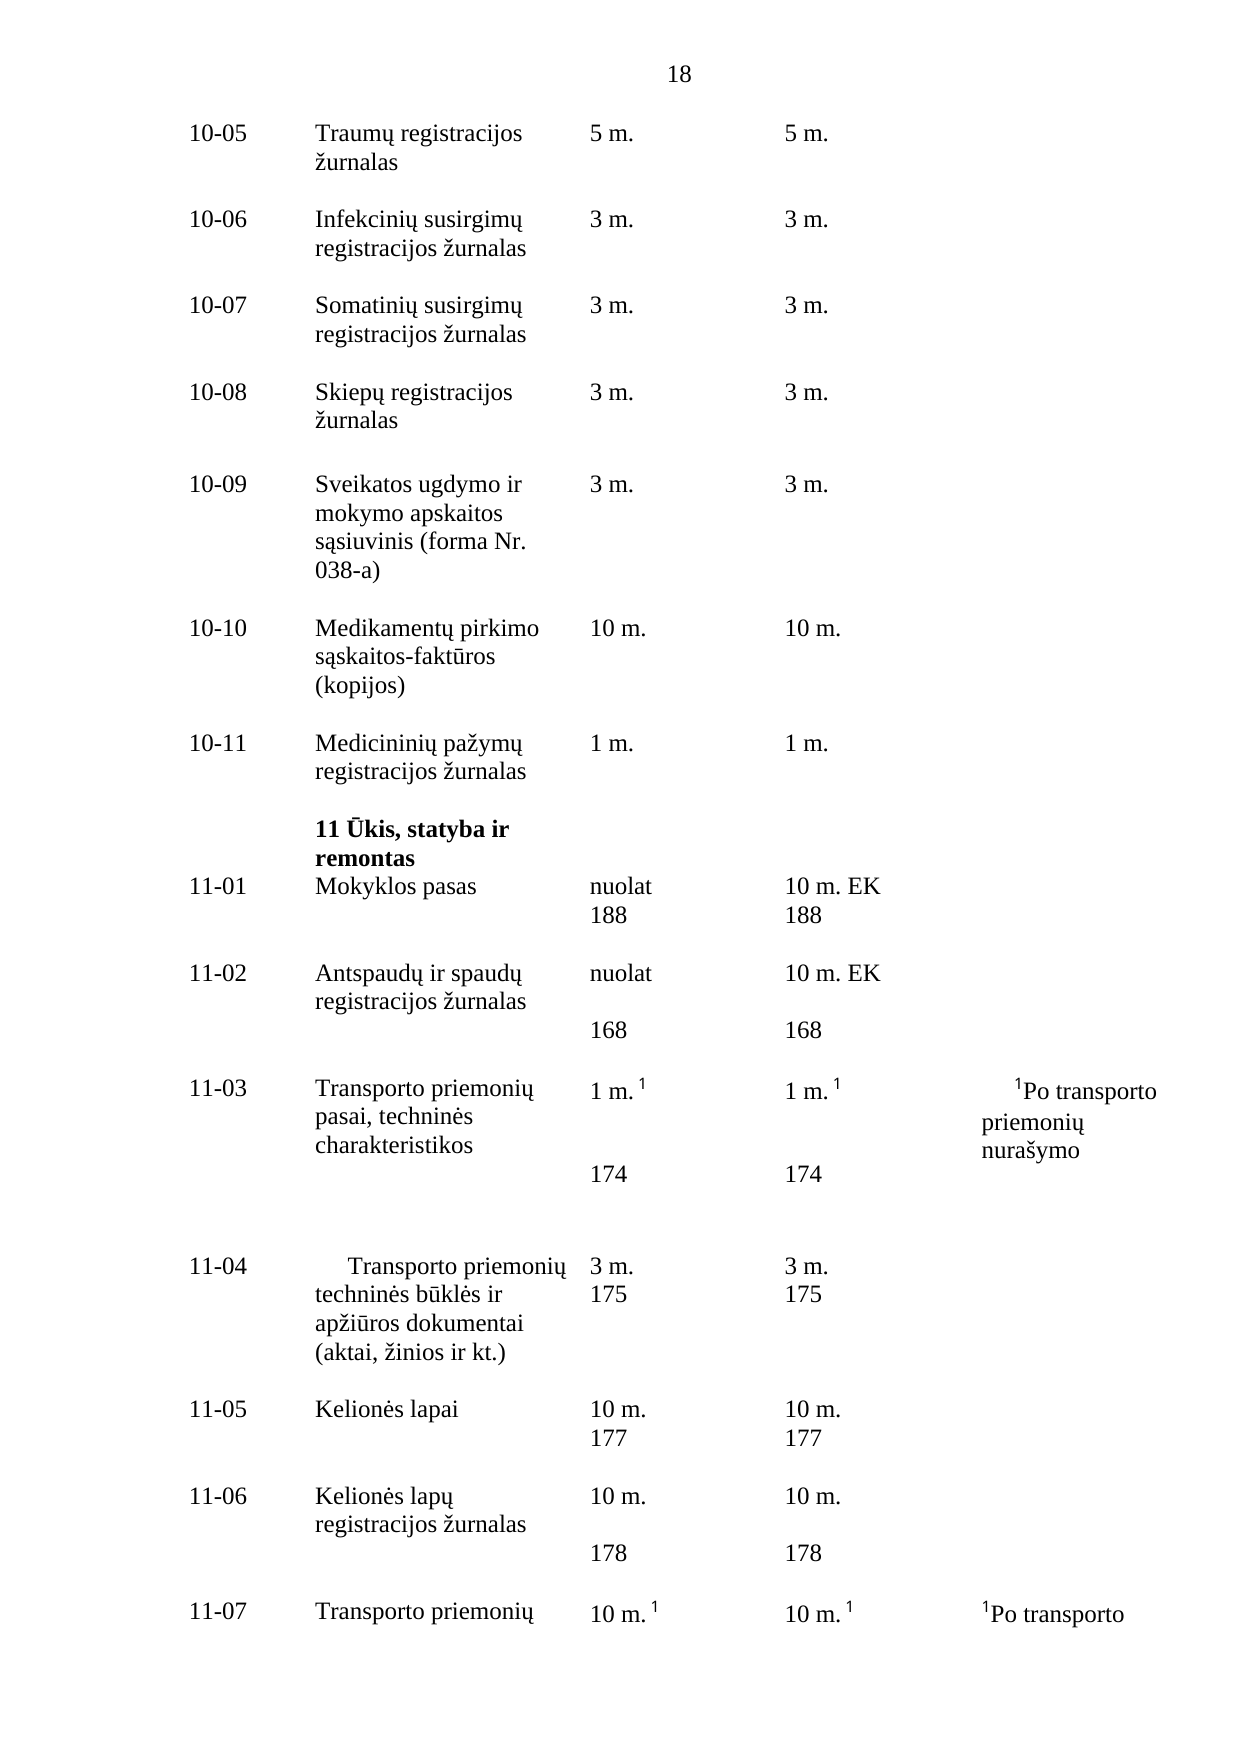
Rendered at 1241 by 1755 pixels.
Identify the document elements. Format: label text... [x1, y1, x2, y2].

table_cell [970, 871, 1181, 900]
table_cell [773, 785, 970, 814]
table_cell 11-01 [177, 871, 304, 900]
table_cell [304, 1366, 578, 1394]
table_cell [304, 900, 578, 929]
table_cell 3 m. [773, 291, 970, 348]
table_cell [578, 584, 773, 613]
table_cell [177, 1538, 304, 1567]
table_cell 10 m. [773, 1481, 970, 1538]
table_cell [970, 929, 1181, 958]
table_cell [304, 929, 578, 958]
table_cell 10 m. [578, 1481, 773, 1538]
table_cell [304, 176, 578, 204]
table_cell Mokyklos pasas [304, 871, 578, 900]
table_cell [970, 1366, 1181, 1394]
table_cell [578, 262, 773, 291]
table_cell 178 [773, 1538, 970, 1567]
table_cell 5 m. [773, 118, 970, 176]
table_cell [970, 1395, 1181, 1423]
table_cell [578, 434, 773, 469]
table_cell [177, 176, 304, 204]
table_cell [177, 1567, 304, 1596]
table_cell 3 m. [578, 204, 773, 262]
table_cell Somatinių susirgimų registracijos žurnalas [304, 291, 578, 348]
table_cell 3 m. [773, 377, 970, 434]
table_cell 3 m. [578, 377, 773, 434]
table_cell [970, 1567, 1181, 1596]
table_cell [970, 204, 1181, 262]
table_cell [177, 1188, 304, 1216]
table_cell [177, 262, 304, 291]
table_cell [304, 699, 578, 728]
table_cell [773, 584, 970, 613]
table_cell [304, 1567, 578, 1596]
table_cell [304, 262, 578, 291]
table_cell [578, 1044, 773, 1073]
table_cell [970, 1280, 1181, 1366]
table_cell [970, 1216, 1181, 1251]
table_cell Transporto priemonių [304, 1596, 578, 1630]
table_cell [578, 785, 773, 814]
table_cell [304, 1423, 578, 1452]
table_cell [177, 900, 304, 929]
table_cell [177, 814, 304, 871]
table_cell [970, 613, 1181, 699]
table_cell 10 m. 1 [578, 1596, 773, 1630]
table_cell [578, 1452, 773, 1481]
table_cell [177, 1216, 304, 1251]
table_cell 10 m. EK [773, 871, 970, 900]
table_cell [970, 1015, 1181, 1044]
table_cell [970, 262, 1181, 291]
table_cell 11-02 [177, 958, 304, 1015]
table_cell [970, 348, 1181, 377]
table_cell 175 [578, 1280, 773, 1366]
table_cell [578, 1567, 773, 1596]
table_cell 10 m. EK [773, 958, 970, 1015]
table_cell [578, 814, 773, 871]
table_cell [970, 377, 1181, 434]
table_cell 178 [578, 1538, 773, 1567]
table_cell [177, 1423, 304, 1452]
table_cell 11-04 [177, 1251, 304, 1279]
table_cell [304, 1044, 578, 1073]
table_cell [970, 469, 1181, 584]
table_cell 3 m. [773, 1251, 970, 1279]
table_cell 174 [578, 1159, 773, 1188]
table_cell 11-03 [177, 1073, 304, 1159]
table_cell [177, 1044, 304, 1073]
table_cell [970, 118, 1181, 176]
table_cell [970, 434, 1181, 469]
table_cell [970, 814, 1181, 871]
table_cell [970, 900, 1181, 929]
table_cell [177, 929, 304, 958]
table_cell [970, 785, 1181, 814]
table_cell 3 m. [773, 204, 970, 262]
table_cell [304, 1538, 578, 1567]
table_cell [177, 1366, 304, 1394]
table_cell [578, 699, 773, 728]
table_cell [304, 785, 578, 814]
table_cell Skiepų registracijos žurnalas [304, 377, 578, 434]
table_cell [304, 1452, 578, 1481]
table_cell [970, 1452, 1181, 1481]
table_cell 3 m. [578, 291, 773, 348]
table_cell 1 m. [773, 728, 970, 785]
table_cell 10 m. [578, 1395, 773, 1423]
table_cell Transporto priemonių techninės būklės ir apžiūros dokumentai (aktai, žinios ir kt.) [304, 1251, 578, 1366]
table_cell Antspaudų ir spaudų registracijos žurnalas [304, 958, 578, 1015]
table_cell 177 [578, 1423, 773, 1452]
table_cell 11-05 [177, 1395, 304, 1423]
table_cell [177, 1452, 304, 1481]
table_cell [773, 1216, 970, 1251]
table_cell [970, 1481, 1181, 1538]
table_cell 10 m. [773, 1395, 970, 1423]
table_cell [578, 929, 773, 958]
table_cell 3 m. [578, 469, 773, 584]
table_cell [970, 1538, 1181, 1567]
table_cell Medikamentų pirkimo sąskaitos-faktūros (kopijos) [304, 613, 578, 699]
table_cell [304, 1216, 578, 1251]
table_cell 1 m. 1 [578, 1073, 773, 1159]
table_cell 10-06 [177, 204, 304, 262]
table_cell 10-10 [177, 613, 304, 699]
table_cell 10-08 [177, 377, 304, 434]
table_cell Kelionės lapų registracijos žurnalas [304, 1481, 578, 1538]
table_cell Medicininių pažymų registracijos žurnalas [304, 728, 578, 785]
table_cell 168 [578, 1015, 773, 1044]
table_cell [578, 348, 773, 377]
table_cell Infekcinių susirgimų registracijos žurnalas [304, 204, 578, 262]
table_cell 177 [773, 1423, 970, 1452]
table_cell Transporto priemonių pasai, techninės charakteristikos [304, 1073, 578, 1159]
table_cell 168 [773, 1015, 970, 1044]
table_cell [970, 958, 1181, 1015]
table_cell [304, 1188, 578, 1216]
table_cell [773, 348, 970, 377]
table_cell [773, 1188, 970, 1216]
table_cell [773, 262, 970, 291]
table_cell Kelionės lapai [304, 1395, 578, 1423]
table_cell [578, 1366, 773, 1394]
table_cell 1Po transporto [970, 1596, 1181, 1630]
table_cell [970, 699, 1181, 728]
table_cell 10 m. [773, 613, 970, 699]
table_cell Traumų registracijos žurnalas [304, 118, 578, 176]
table_cell 5 m. [578, 118, 773, 176]
table_cell 3 m. [773, 469, 970, 584]
table_cell 188 [773, 900, 970, 929]
table_cell 174 [773, 1159, 970, 1188]
table_cell [970, 584, 1181, 613]
table_cell [970, 728, 1181, 785]
table_cell [177, 584, 304, 613]
table_cell 1 m. 1 [773, 1073, 970, 1159]
table_cell [177, 699, 304, 728]
table_cell [578, 1216, 773, 1251]
table_cell 10-05 [177, 118, 304, 176]
table_cell [773, 1044, 970, 1073]
table_cell 10 m. 1 [773, 1596, 970, 1630]
table_cell [970, 1423, 1181, 1452]
table_cell [304, 434, 578, 469]
table_cell [773, 1366, 970, 1394]
table_cell [773, 176, 970, 204]
table_cell nuolat [578, 871, 773, 900]
table_cell [970, 176, 1181, 204]
table_cell 188 [578, 900, 773, 929]
table_cell [773, 929, 970, 958]
table_cell [970, 291, 1181, 348]
table_cell 175 [773, 1280, 970, 1366]
table_cell [578, 176, 773, 204]
table_cell [578, 1188, 773, 1216]
table_cell [304, 1015, 578, 1044]
table_cell [970, 1044, 1181, 1073]
table_cell 11-06 [177, 1481, 304, 1538]
table_cell [773, 1452, 970, 1481]
table_cell 10-07 [177, 291, 304, 348]
table_cell [177, 1159, 304, 1188]
table_cell [177, 785, 304, 814]
table_cell [773, 1567, 970, 1596]
table_cell 1Po transporto priemonių nurašymo [970, 1073, 1181, 1216]
table_cell [177, 348, 304, 377]
table_cell Sveikatos ugdymo ir mokymo apskaitos sąsiuvinis (forma Nr. 038-a) [304, 469, 578, 584]
table_cell 10 m. [578, 613, 773, 699]
table_cell [304, 348, 578, 377]
table_cell nuolat [578, 958, 773, 1015]
table_cell [304, 584, 578, 613]
table_cell 11 Ūkis, statyba ir remontas [304, 814, 578, 871]
table_cell [773, 699, 970, 728]
table_cell [773, 434, 970, 469]
table_cell [177, 434, 304, 469]
table_cell 11-07 [177, 1596, 304, 1630]
table_cell 1 m. [578, 728, 773, 785]
table_cell [773, 814, 970, 871]
table_cell [970, 1251, 1181, 1279]
table_cell [177, 1015, 304, 1044]
table_cell 10-09 [177, 469, 304, 584]
table_cell [177, 1280, 304, 1366]
table_cell [304, 1159, 578, 1188]
table_cell 3 m. [578, 1251, 773, 1279]
table_cell 10-11 [177, 728, 304, 785]
